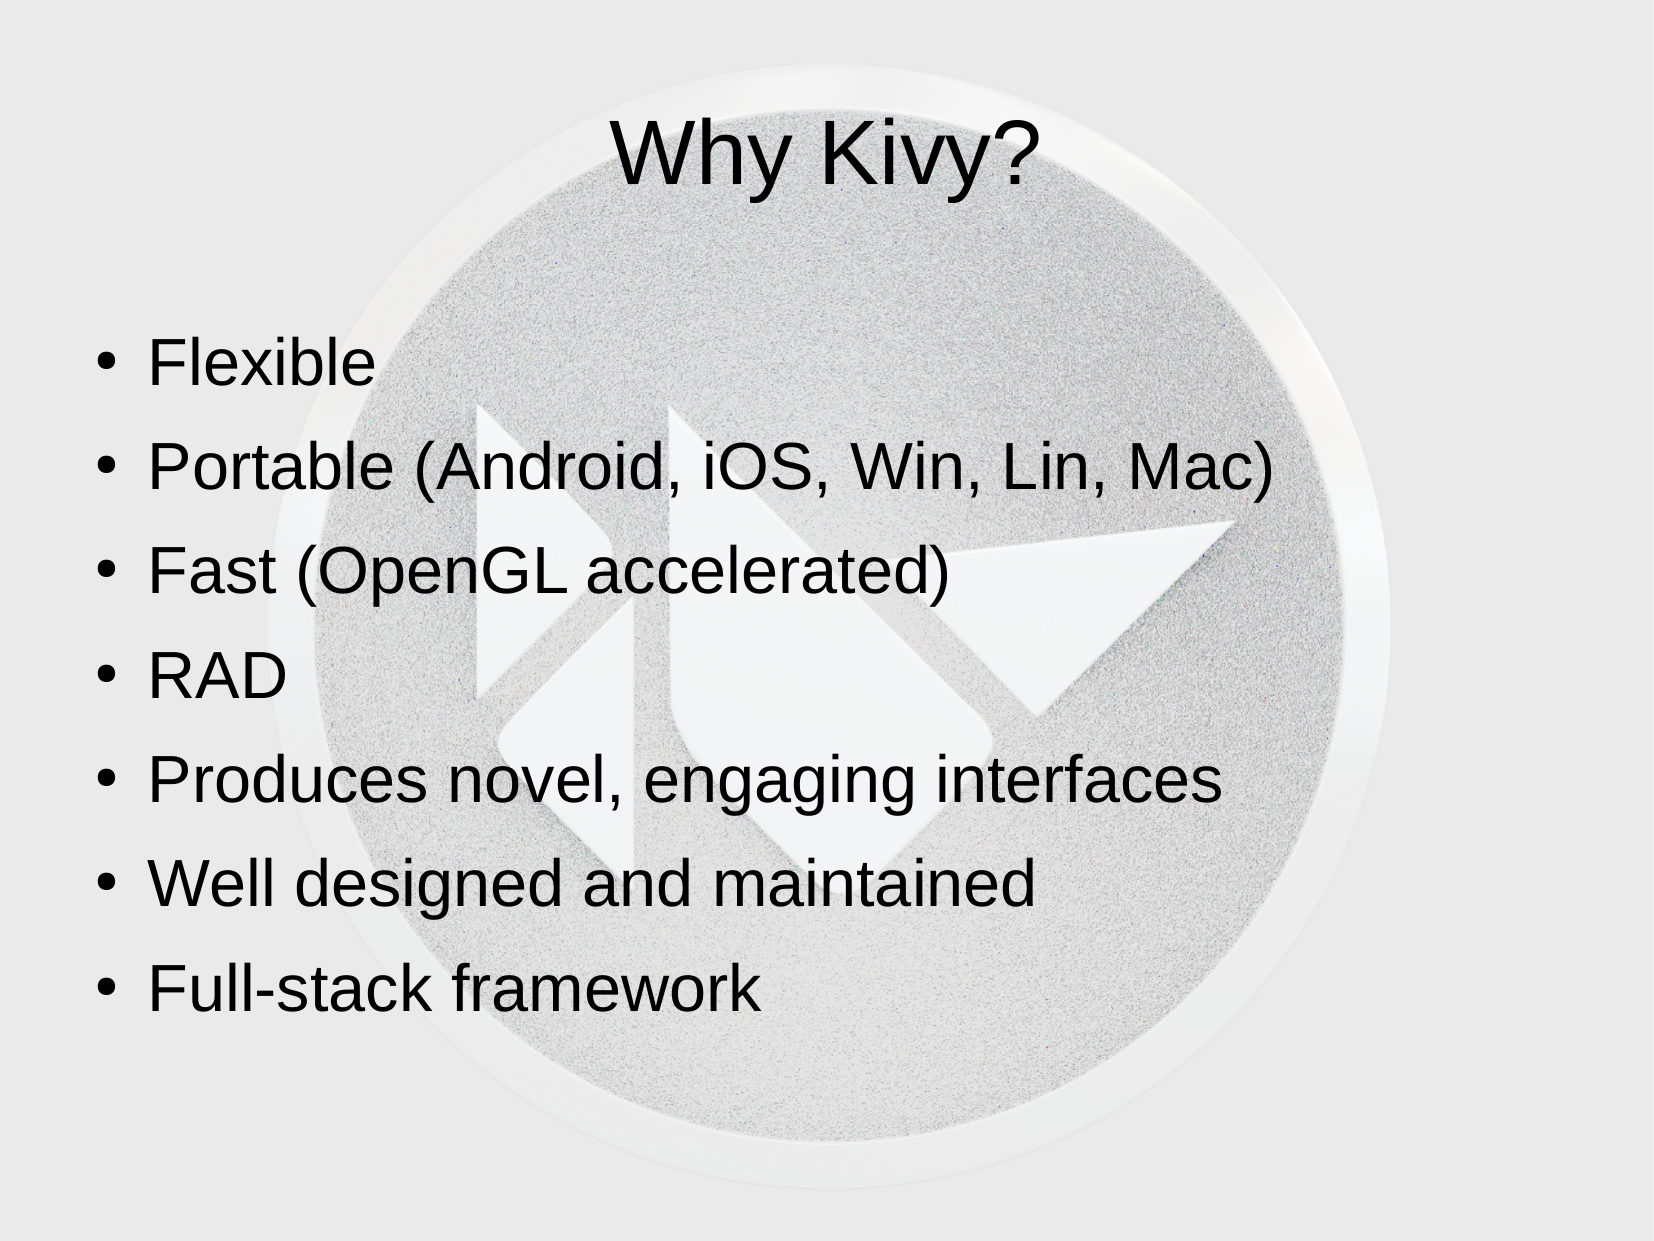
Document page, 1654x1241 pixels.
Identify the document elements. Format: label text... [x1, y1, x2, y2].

title Why Kivy? [82, 49, 1571, 257]
picture [0, 0, 1654, 1241]
list Flexible Portable (Android, iOS, Win, Lin, Mac) Fast (OpenGL accelerated) RAD Produces novel, engaging interfaces Well designed and maintained Full-stack framework [76, 324, 1565, 1026]
